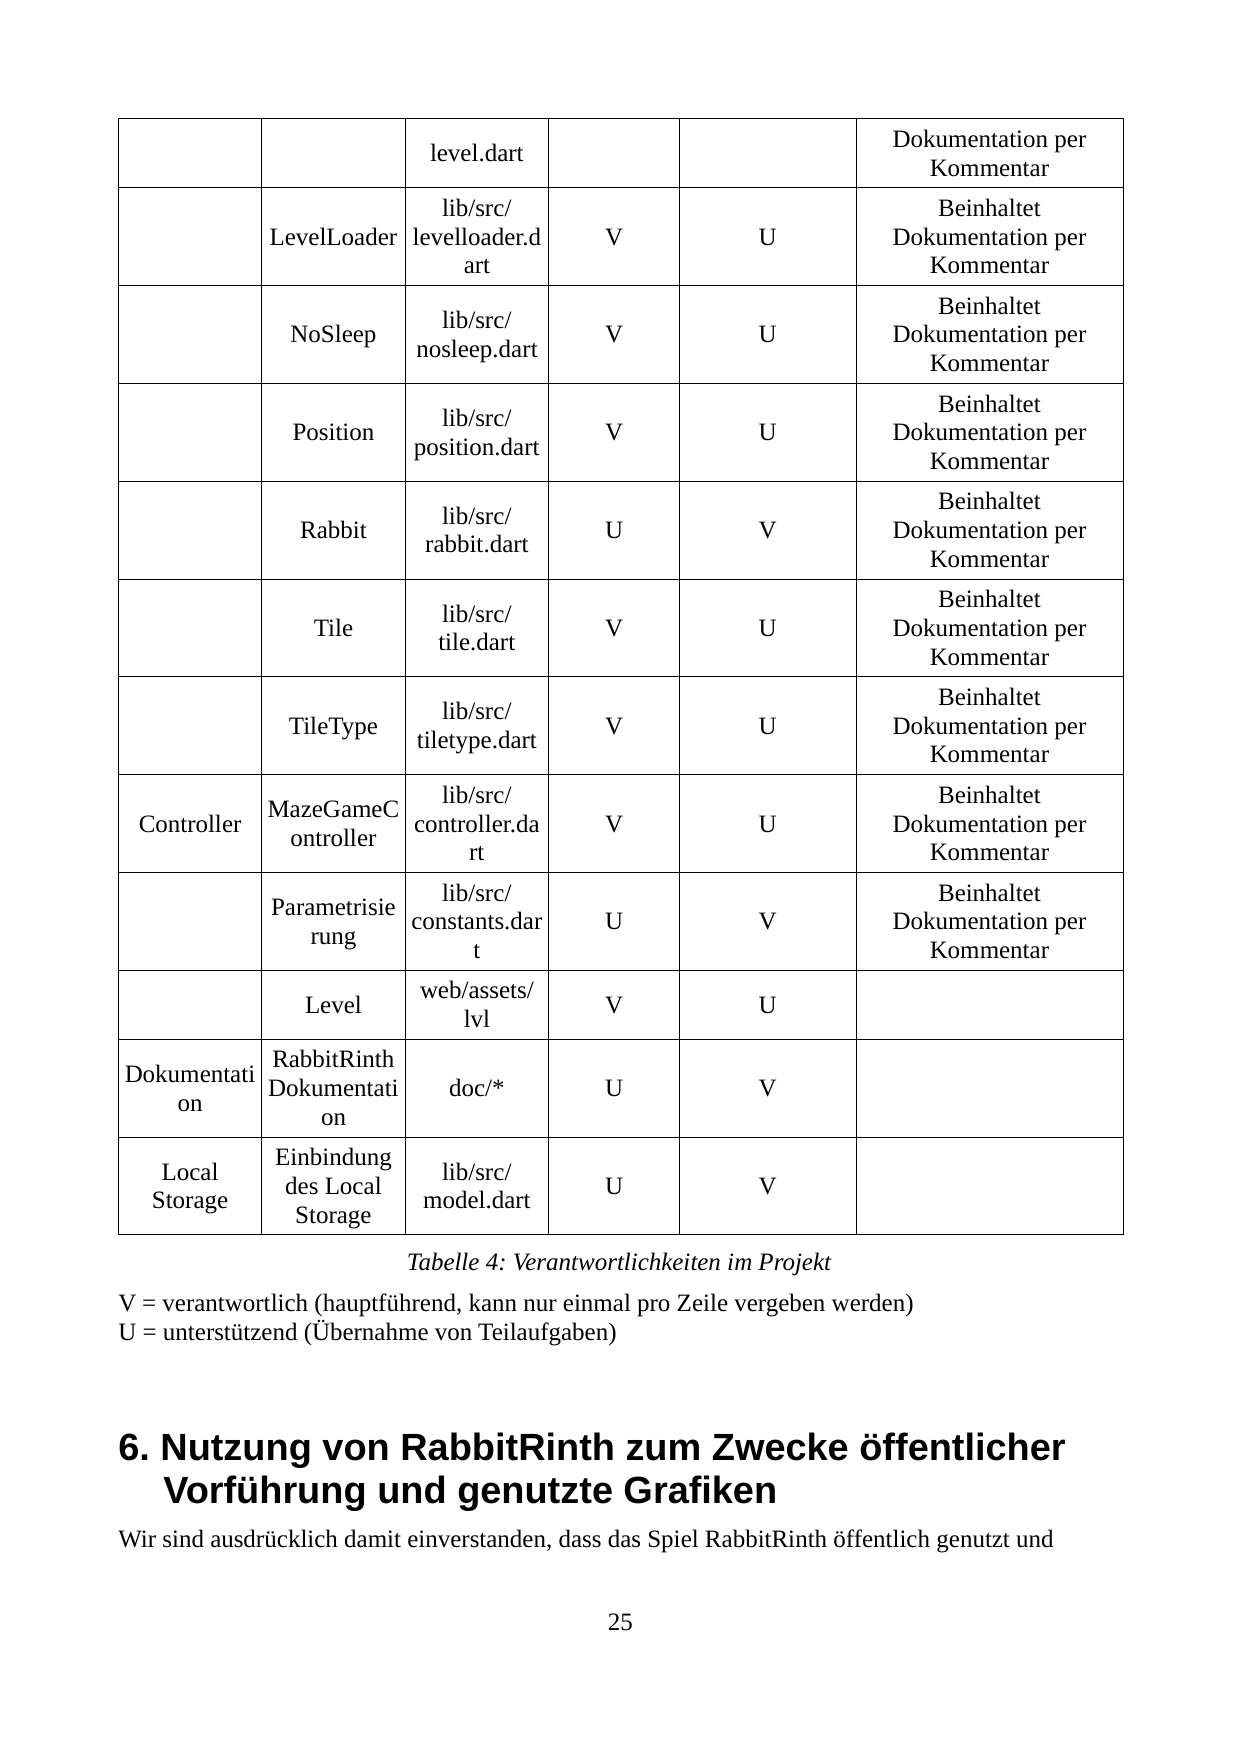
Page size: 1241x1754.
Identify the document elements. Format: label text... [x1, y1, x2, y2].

table_cell MazeGameController [262, 775, 405, 872]
table_cell V [549, 580, 679, 676]
table_cell [119, 873, 261, 970]
table_cell [119, 286, 261, 383]
table_cell lib/src/levelloader.dart [406, 188, 548, 285]
table_cell V [549, 384, 679, 481]
table_cell RabbitRinth Dokumentation [262, 1040, 405, 1137]
table_cell Position [262, 384, 405, 481]
table_cell U [549, 873, 679, 970]
table_cell Beinhaltet Dokumentation per Kommentar [857, 188, 1123, 285]
table_cell Tile [262, 580, 405, 676]
table_cell [119, 677, 261, 774]
table_cell U [549, 1138, 679, 1234]
table_cell V [549, 677, 679, 774]
table_cell lib/src/rabbit.dart [406, 482, 548, 578]
table_cell lib/src/constants.dart [406, 873, 548, 970]
table_cell U [680, 971, 856, 1039]
table_cell V [680, 482, 856, 578]
table_cell Local Storage [119, 1138, 261, 1234]
table_cell Parametrisierung [262, 873, 405, 970]
table_cell [119, 188, 261, 285]
subtitle 6. Nutzung von RabbitRinth zum Zwecke öffentlicher Vorführung und genutzte Grafiken [118, 1424, 1122, 1512]
text V = verantwortlich (hauptführend, kann nur einmal pro Zeile vergeben werden) U = unterstützend (Übernahme von Teilaufgaben) [118, 1288, 1122, 1346]
table_cell Beinhaltet Dokumentation per Kommentar [857, 873, 1123, 970]
table_cell U [680, 384, 856, 481]
table_cell level.dart [406, 119, 548, 187]
table_cell V [549, 286, 679, 383]
table_cell V [680, 1138, 856, 1234]
table_cell Beinhaltet Dokumentation per Kommentar [857, 384, 1123, 481]
table_cell Controller [119, 775, 261, 872]
table_cell Beinhaltet Dokumentation per Kommentar [857, 677, 1123, 774]
table_cell lib/src/position.dart [406, 384, 548, 481]
table_cell Level [262, 971, 405, 1039]
table_cell U [680, 286, 856, 383]
table_cell LevelLoader [262, 188, 405, 285]
table_cell lib/src/nosleep.dart [406, 286, 548, 383]
table_cell Einbindung des Local Storage [262, 1138, 405, 1234]
table_cell [119, 971, 261, 1039]
table_cell U [680, 677, 856, 774]
table_cell V [680, 1040, 856, 1137]
table_cell [549, 119, 679, 187]
table_cell [857, 1138, 1123, 1234]
table_cell V [549, 971, 679, 1039]
text Tabelle 4: Verantwortlichkeiten im Projekt [118, 1247, 1122, 1276]
table_cell [262, 119, 405, 187]
text Wir sind ausdrücklich damit einverstanden, dass das Spiel RabbitRinth öffentlich genutzt und [118, 1524, 1122, 1553]
table_cell doc/* [406, 1040, 548, 1137]
table_cell [119, 384, 261, 481]
table_cell [119, 482, 261, 578]
table_cell V [549, 775, 679, 872]
table_cell [680, 119, 856, 187]
table_cell U [549, 482, 679, 578]
table_cell NoSleep [262, 286, 405, 383]
table_cell [857, 1040, 1123, 1137]
table_cell web/assets/lvl [406, 971, 548, 1039]
table_cell Beinhaltet Dokumentation per Kommentar [857, 482, 1123, 578]
table_cell Dokumentation per Kommentar [857, 119, 1123, 187]
table_cell lib/src/tile.dart [406, 580, 548, 676]
table_cell Beinhaltet Dokumentation per Kommentar [857, 286, 1123, 383]
table_cell U [680, 188, 856, 285]
table_cell [119, 119, 261, 187]
table_cell Rabbit [262, 482, 405, 578]
table_cell lib/src/controller.dart [406, 775, 548, 872]
table_cell V [680, 873, 856, 970]
table_cell [857, 971, 1123, 1039]
table_cell V [549, 188, 679, 285]
table_cell lib/src/model.dart [406, 1138, 548, 1234]
table_cell U [680, 580, 856, 676]
table_cell Beinhaltet Dokumentation per Kommentar [857, 775, 1123, 872]
table_cell TileType [262, 677, 405, 774]
table_cell lib/src/tiletype.dart [406, 677, 548, 774]
table_cell Beinhaltet Dokumentation per Kommentar [857, 580, 1123, 676]
table_cell [119, 580, 261, 676]
table_cell Dokumentation [119, 1040, 261, 1137]
table_cell U [549, 1040, 679, 1137]
table_cell U [680, 775, 856, 872]
